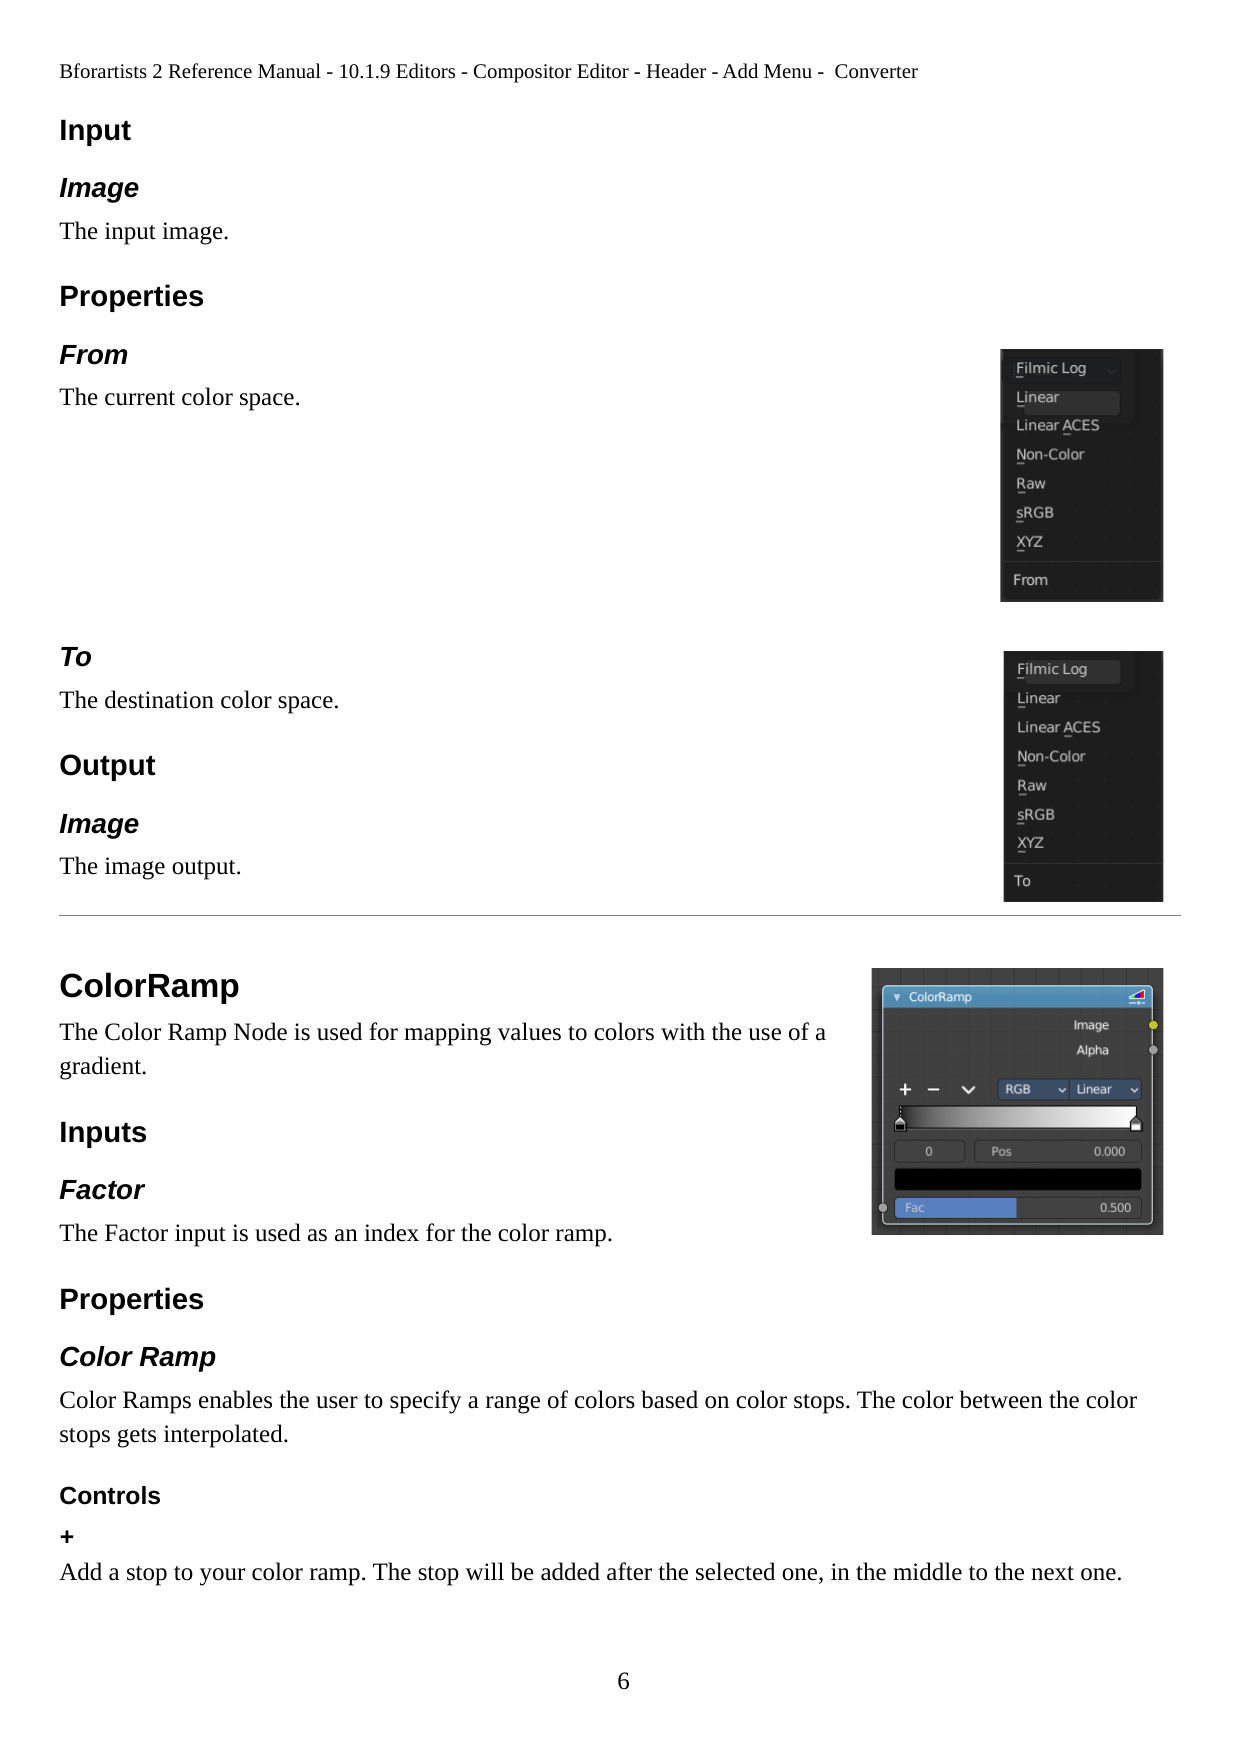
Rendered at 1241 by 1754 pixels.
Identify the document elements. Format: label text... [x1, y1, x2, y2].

subtitle To [59, 640, 1181, 672]
subtitle Output [59, 748, 1003, 782]
subtitle Factor [59, 1173, 871, 1205]
subtitle Image [59, 807, 1003, 839]
subtitle Color Ramp [59, 1340, 1181, 1372]
subtitle Inputs [59, 1115, 871, 1148]
subtitle Input [59, 113, 1181, 146]
text The Color Ramp Node is used for mapping values to colors with the use of a gradient. [59, 1017, 871, 1080]
subtitle Image [59, 171, 1181, 203]
text Add a stop to your color ramp. The stop will be added after the selected one, in the middle to the next one. [59, 1557, 1181, 1585]
text [1164, 382, 1181, 411]
subtitle Properties [59, 279, 1181, 313]
subtitle ColorRamp [59, 966, 1181, 1004]
picture [871, 968, 1164, 1235]
subtitle Properties [59, 1282, 1181, 1315]
subtitle [1164, 748, 1181, 782]
subtitle From [59, 338, 1181, 370]
text The destination color space. [59, 685, 1003, 713]
text Color Ramps enables the user to specify a range of colors based on color stops. The color between the color stops gets interpolated. [59, 1385, 1181, 1448]
text The Factor input is used as an index for the color ramp. [59, 1218, 1181, 1247]
subtitle [1164, 1115, 1181, 1148]
subtitle Controls [59, 1481, 1181, 1509]
subtitle [1164, 1173, 1181, 1205]
text [1164, 851, 1181, 880]
subtitle + [59, 1522, 1181, 1550]
text The input image. [59, 216, 1181, 244]
subtitle [1164, 807, 1181, 839]
picture [1003, 651, 1164, 902]
picture [1000, 349, 1164, 602]
text The image output. [59, 851, 1003, 880]
text The current color space. [59, 382, 1000, 411]
